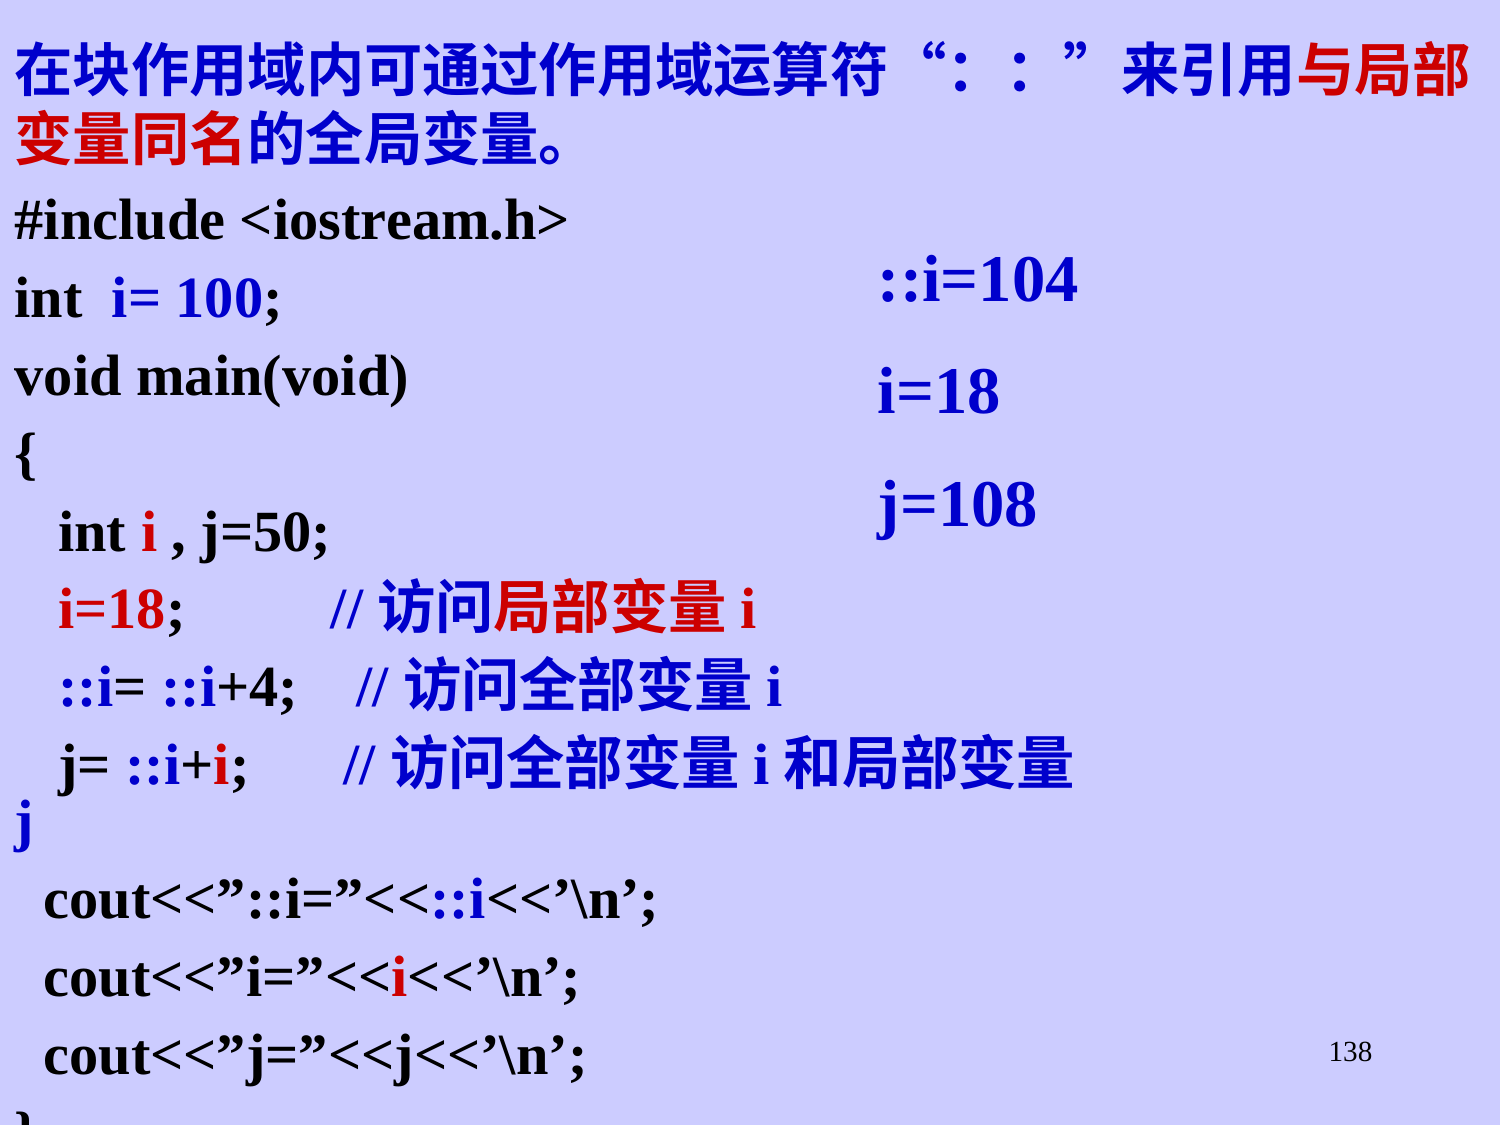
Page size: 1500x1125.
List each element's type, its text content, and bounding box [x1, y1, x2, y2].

text_box i=18 [874, 337, 1288, 430]
text_box j=108 [874, 450, 1288, 542]
text_box ::i=104 [874, 224, 1288, 317]
text_box #include <iostream.h> int i= 100; void main(void) { int i , j=50; i=18; //访问局部变量i ::i= ::i+4; //访问全部变量i j= ::i+i; //访问全部变量i和局部变量j cout<<”::i=”<<::i<<’\n’; cout<<”i=”<<i<<’\n’; cout<<”j=”<<j<<’\n’; } [0, 187, 1101, 1125]
text_box [1101, 1025, 1388, 1101]
text_box 在块作用域内可通过作用域运算符“：：”来引用与局部变量同名的全局变量。 [0, 24, 1500, 181]
